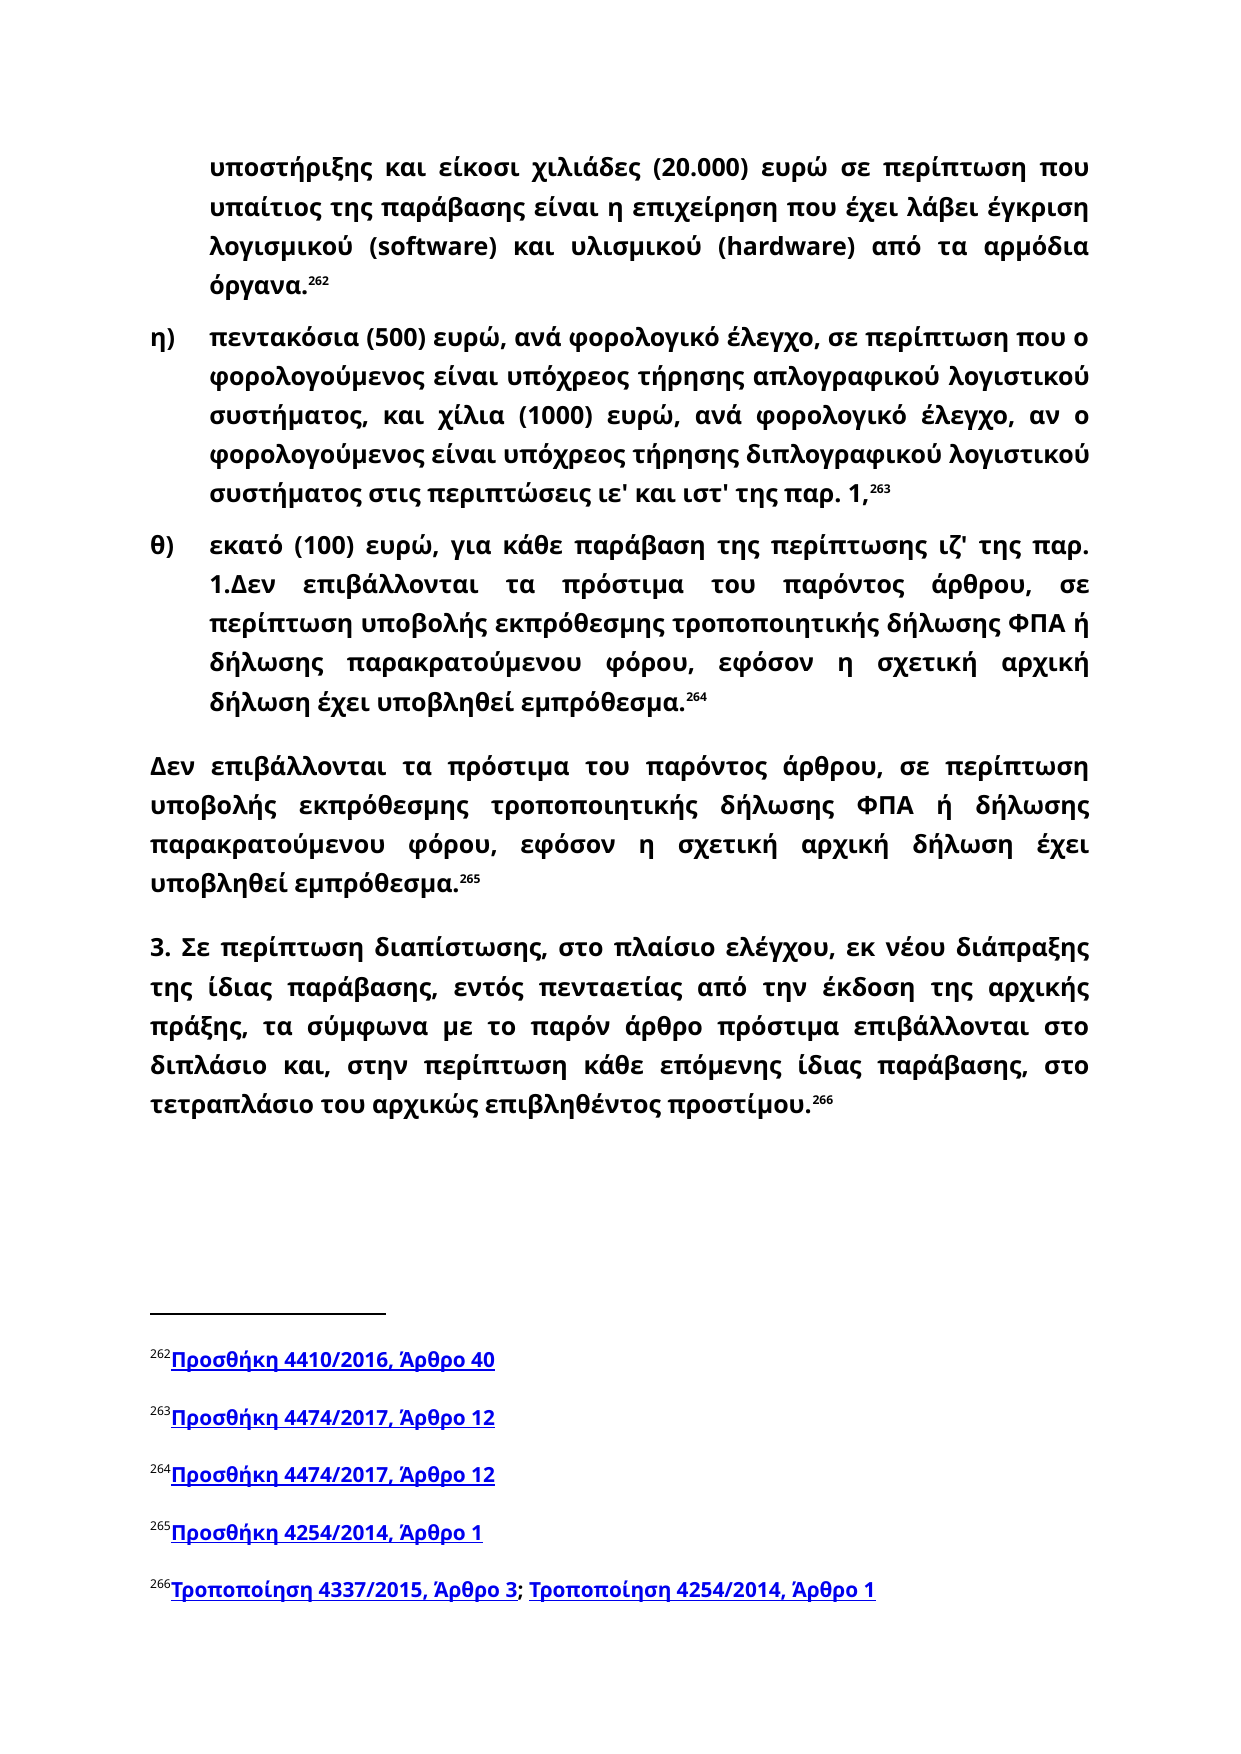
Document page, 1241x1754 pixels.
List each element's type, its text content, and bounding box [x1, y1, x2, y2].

list υποστήριξης και είκοσι χιλιάδες (20.000) ευρώ σε περίπτωση που υπαίτιος της παράβασης είναι η επιχείρηση που έχει λάβει έγκριση λογισμικού (software) και υλισμικού (hardware) από τα αρμόδια όργανα. [150, 150, 1090, 302]
text Προσθήκη 4254/2014, Άρθρο 1 [150, 1518, 1090, 1546]
text Προσθήκη 4474/2017, Άρθρο 12 [150, 1460, 1090, 1489]
text Προσθήκη 4474/2017, Άρθρο 12 [150, 1403, 1090, 1431]
list θ) εκατό (100) ευρώ, για κάθε παράβαση της περίπτωσης ιζ' της παρ. 1.Δεν επιβάλλονται τα πρόστιμα του παρόντος άρθρου, σε περίπτωση υποβολής εκπρόθεσμης τροποποιητικής δήλωσης ΦΠΑ ή δήλωσης παρακρατούμενου φόρου, εφόσον η σχετική αρχική δήλωση έχει υποβληθεί εμπρόθεσμα. [150, 527, 1090, 718]
text Προσθήκη 4410/2016, Άρθρο 40 [150, 1345, 1090, 1373]
list η) πεντακόσια (500) ευρώ, ανά φορολογικό έλεγχο, σε περίπτωση που ο φορολογούμενος είναι υπόχρεος τήρησης απλογραφικού λογιστικού συστήματος, και χίλια (1000) ευρώ, ανά φορολογικό έλεγχο, αν ο φορολογούμενος είναι υπόχρεος τήρησης διπλογραφικού λογιστικού συστήματος στις περιπτώσεις ιε' και ιστ' της παρ. 1, [150, 319, 1090, 510]
text 3. Σε περίπτωση διαπίστωσης, στο πλαίσιο ελέγχου, εκ νέου διάπραξης της ίδιας παράβασης, εντός πενταετίας από την έκδοση της αρχικής πράξης, τα σύμφωνα με το παρόν άρθρο πρόστιμα επιβάλλονται στο διπλάσιο και, στην περίπτωση κάθε επόμενης ίδιας παράβασης, στο τετραπλάσιο του αρχικώς επιβληθέντος προστίμου. [150, 930, 1090, 1121]
text Τροποποίηση 4337/2015, Άρθρο 3; Τροποποίηση 4254/2014, Άρθρο 1 [150, 1576, 1090, 1604]
text Δεν επιβάλλονται τα πρόστιμα του παρόντος άρθρου, σε περίπτωση υποβολής εκπρόθεσμης τροποποιητικής δήλωσης ΦΠΑ ή δήλωσης παρακρατούμενου φόρου, εφόσον η σχετική αρχική δήλωση έχει υποβληθεί εμπρόθεσμα. [150, 748, 1090, 900]
